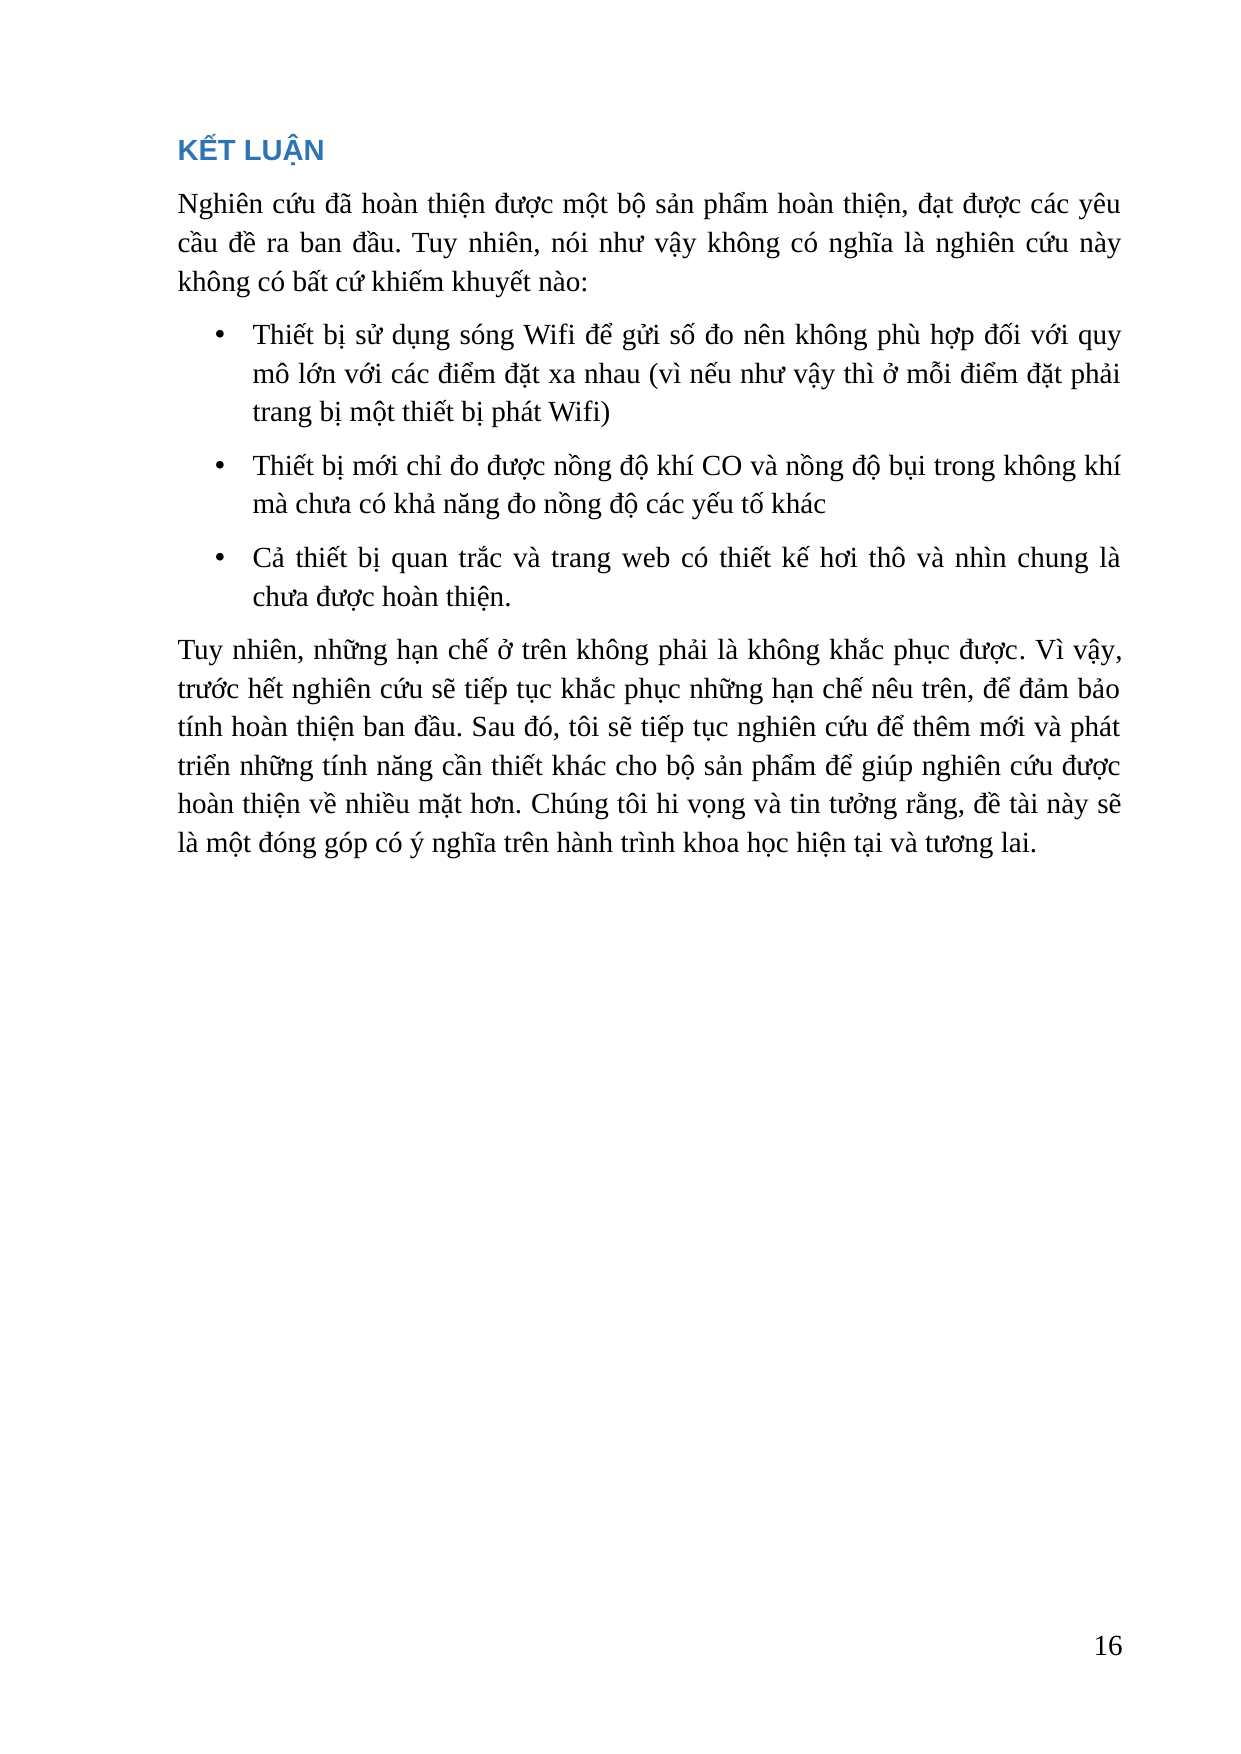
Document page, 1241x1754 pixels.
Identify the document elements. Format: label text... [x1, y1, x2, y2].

text Nghiên cứu đã hoàn thiện được một bộ sản phẩm hoàn thiện, đạt được các yêu cầu đề ra ban đầu. Tuy nhiên, nói như vậy không có nghĩa là nghiên cứu này không có bất cứ khiếm khuyết nào: [177, 187, 1122, 297]
list Thiết bị sử dụng sóng Wifi để gửi số đo nên không phù hợp đối với quy mô lớn với các điểm đặt xa nhau (vì nếu như vậy thì ở mỗi điểm đặt phải trang bị một thiết bị phát Wifi) [215, 317, 1122, 428]
text Tuy nhiên, những hạn chế ở trên không phải là không khắc phục được. Vì vậy, trước hết nghiên cứu sẽ tiếp tục khắc phục những hạn chế nêu trên, để đảm bảo tính hoàn thiện ban đầu. Sau đó, tôi sẽ tiếp tục nghiên cứu để thêm mới và phát triển những tính năng cần thiết khác cho bộ sản phẩm để giúp nghiên cứu được hoàn thiện về nhiều mặt hơn. Chúng tôi hi vọng và tin tưởng rằng, đề tài này sẽ là một đóng góp có ý nghĩa trên hành trình khoa học hiện tại và tương lai. [177, 632, 1122, 859]
list Cả thiết bị quan trắc và trang web có thiết kế hơi thô và nhìn chung là chưa được hoàn thiện. [215, 540, 1122, 612]
subtitle KẾT LUẬN [177, 133, 1122, 167]
list Thiết bị mới chỉ đo được nồng độ khí CO và nồng độ bụi trong không khí mà chưa có khả năng đo nồng độ các yếu tố khác [215, 448, 1122, 520]
